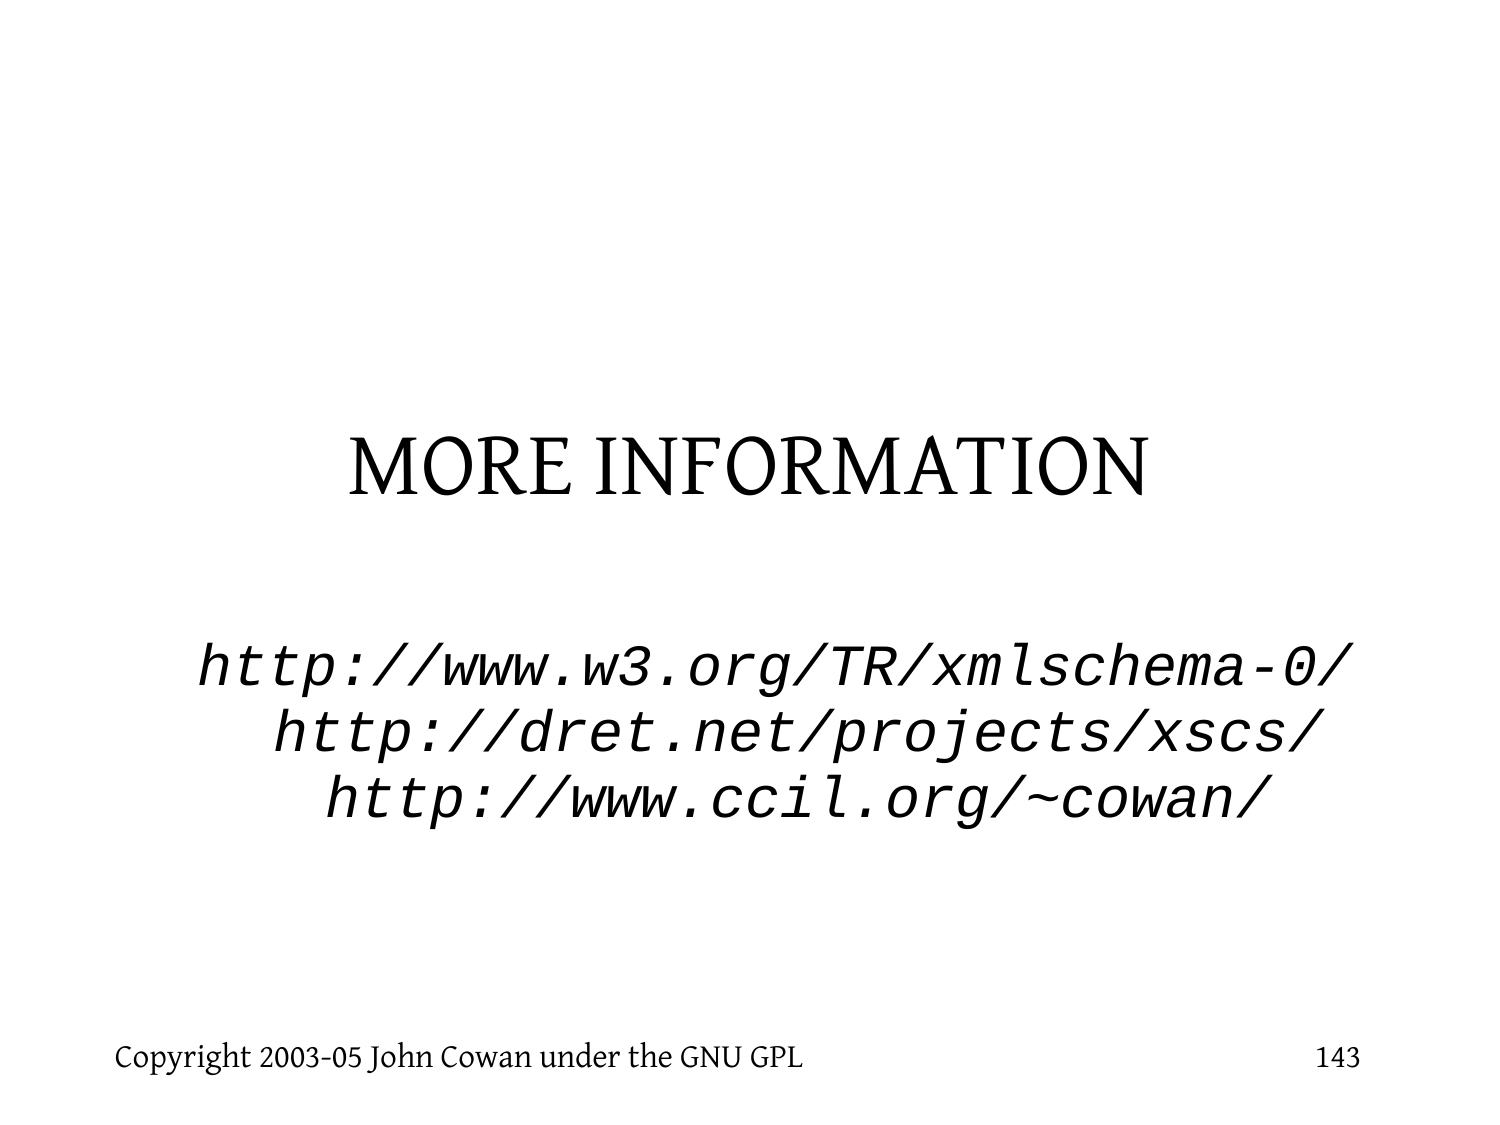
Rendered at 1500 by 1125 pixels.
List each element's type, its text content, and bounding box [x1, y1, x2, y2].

subtitle http://www.w3.org/TR/xmlschema-0/ http://dret.net/projects/xscs/ http://www.ccil.org/~cowan/ [37, 629, 1438, 960]
title MORE INFORMATION [112, 375, 1388, 563]
